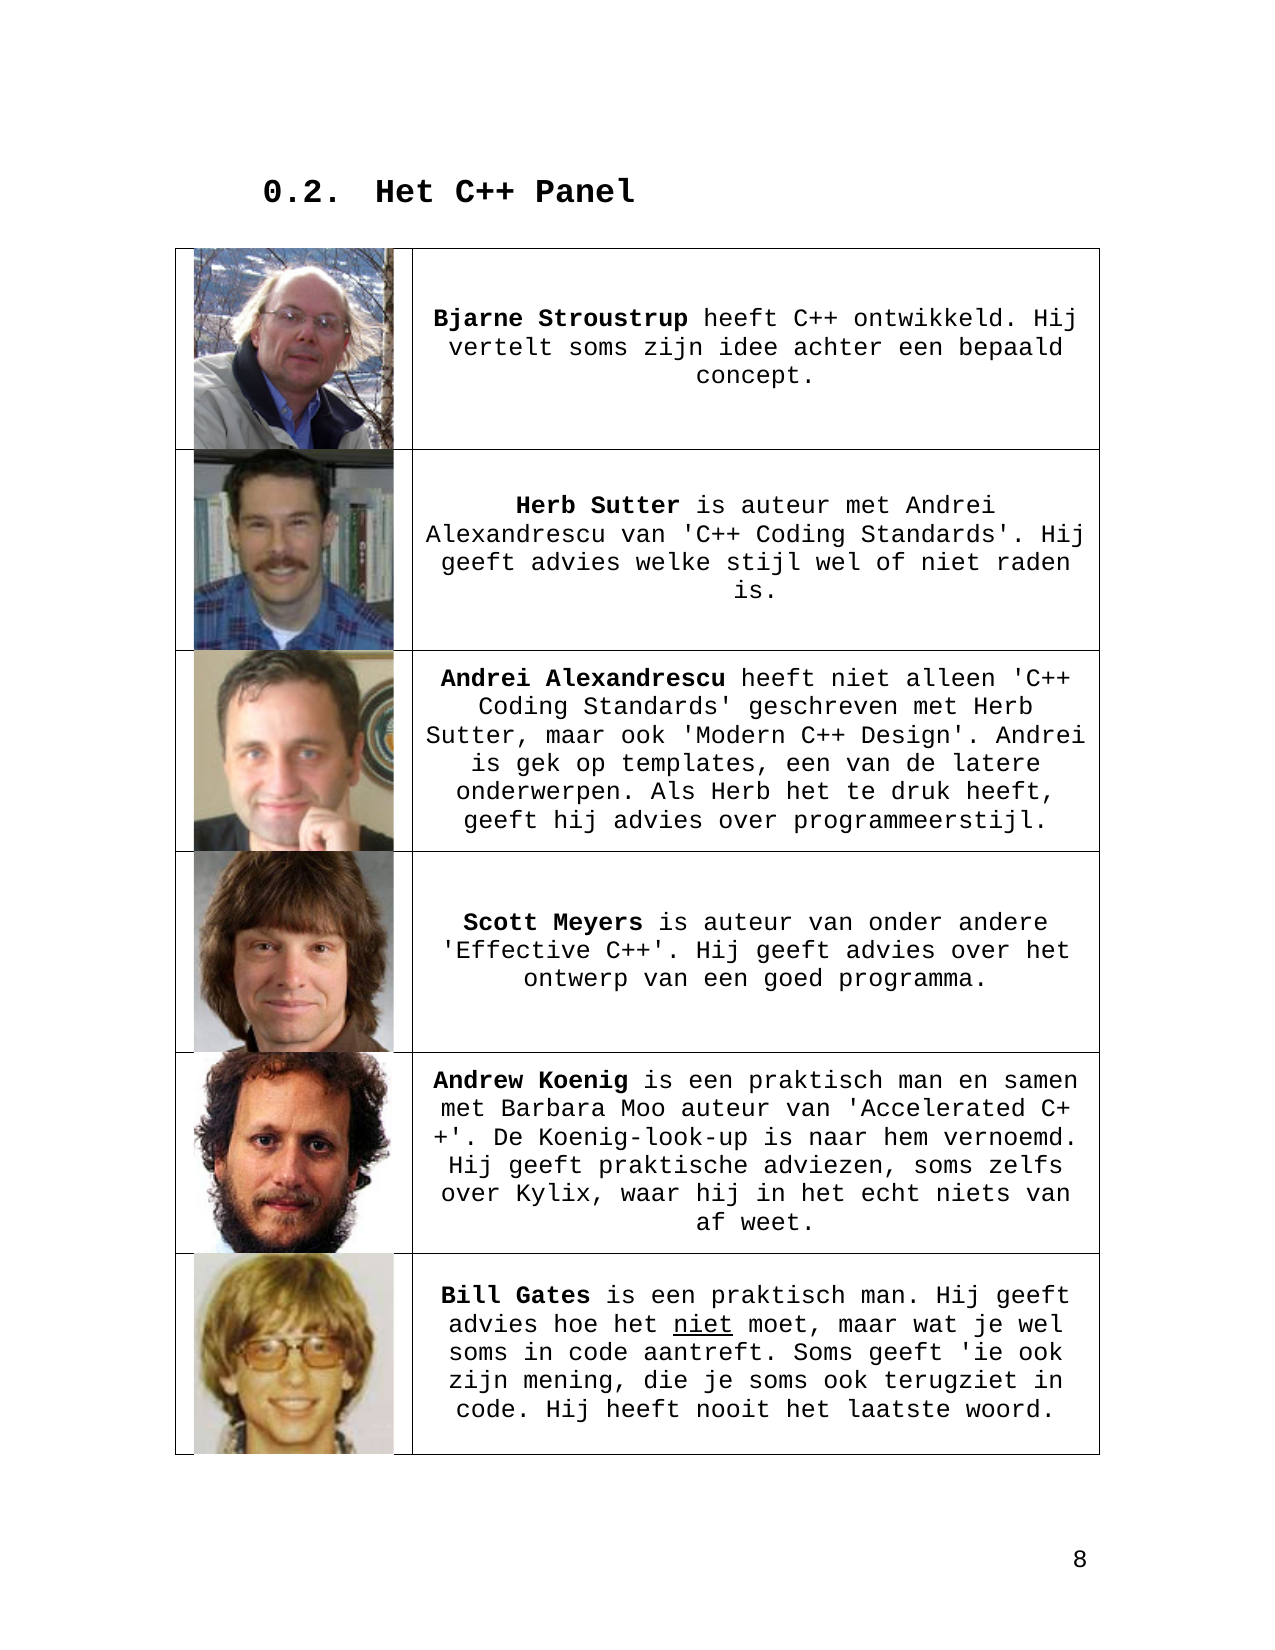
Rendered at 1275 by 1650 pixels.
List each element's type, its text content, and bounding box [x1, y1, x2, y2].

table_cell Scott Meyers is auteur van onder andere 'Effective C++'. Hij geeft advies over het ontwerp van een goed programma. [413, 852, 1099, 1052]
table_cell [176, 651, 193, 851]
table_header [176, 249, 193, 448]
table_cell [176, 852, 193, 1052]
table_cell [194, 1254, 412, 1455]
table_cell [394, 852, 412, 1052]
table_cell [394, 1053, 412, 1253]
table_cell Herb Sutter is auteur met Andrei Alexandrescu van 'C++ Coding Standards'. Hij geeft advies welke stijl wel of niet raden is. [413, 450, 1099, 649]
table_cell Andrei Alexandrescu heeft niet alleen 'C++ Coding Standards' geschreven met Herb Sutter, maar ook 'Modern C++ Design'. Andrei is gek op templates, een van de latere onderwerpen. Als Herb het te druk heeft, geeft hij advies over programmeerstijl. [413, 651, 1099, 851]
table_cell [176, 1254, 193, 1454]
table_cell [394, 450, 412, 649]
table_cell Bill Gates is een praktisch man. Hij geeft advies hoe het niet moet, maar wat je wel soms in code aantreft. Soms geeft 'ie ook zijn mening, die je soms ook terugziet in code. Hij heeft nooit het laatste woord. [413, 1254, 1099, 1454]
table_cell [176, 450, 193, 649]
table_header [394, 249, 412, 448]
subtitle Het C++ Panel [262, 175, 1087, 213]
table_cell Andrew Koenig is een praktisch man en samen met Barbara Moo auteur van 'Accelerated C++'. De Koenig-look-up is naar hem vernoemd. Hij geeft praktische adviezen, soms zelfs over Kylix, waar hij in het echt niets van af weet. [413, 1053, 1099, 1253]
table_cell [394, 651, 412, 851]
table_cell [176, 1053, 193, 1253]
table_header Bjarne Stroustrup heeft C++ ontwikkeld. Hij vertelt soms zijn idee achter een bepaald concept. [413, 249, 1099, 448]
picture [193, 248, 394, 1454]
